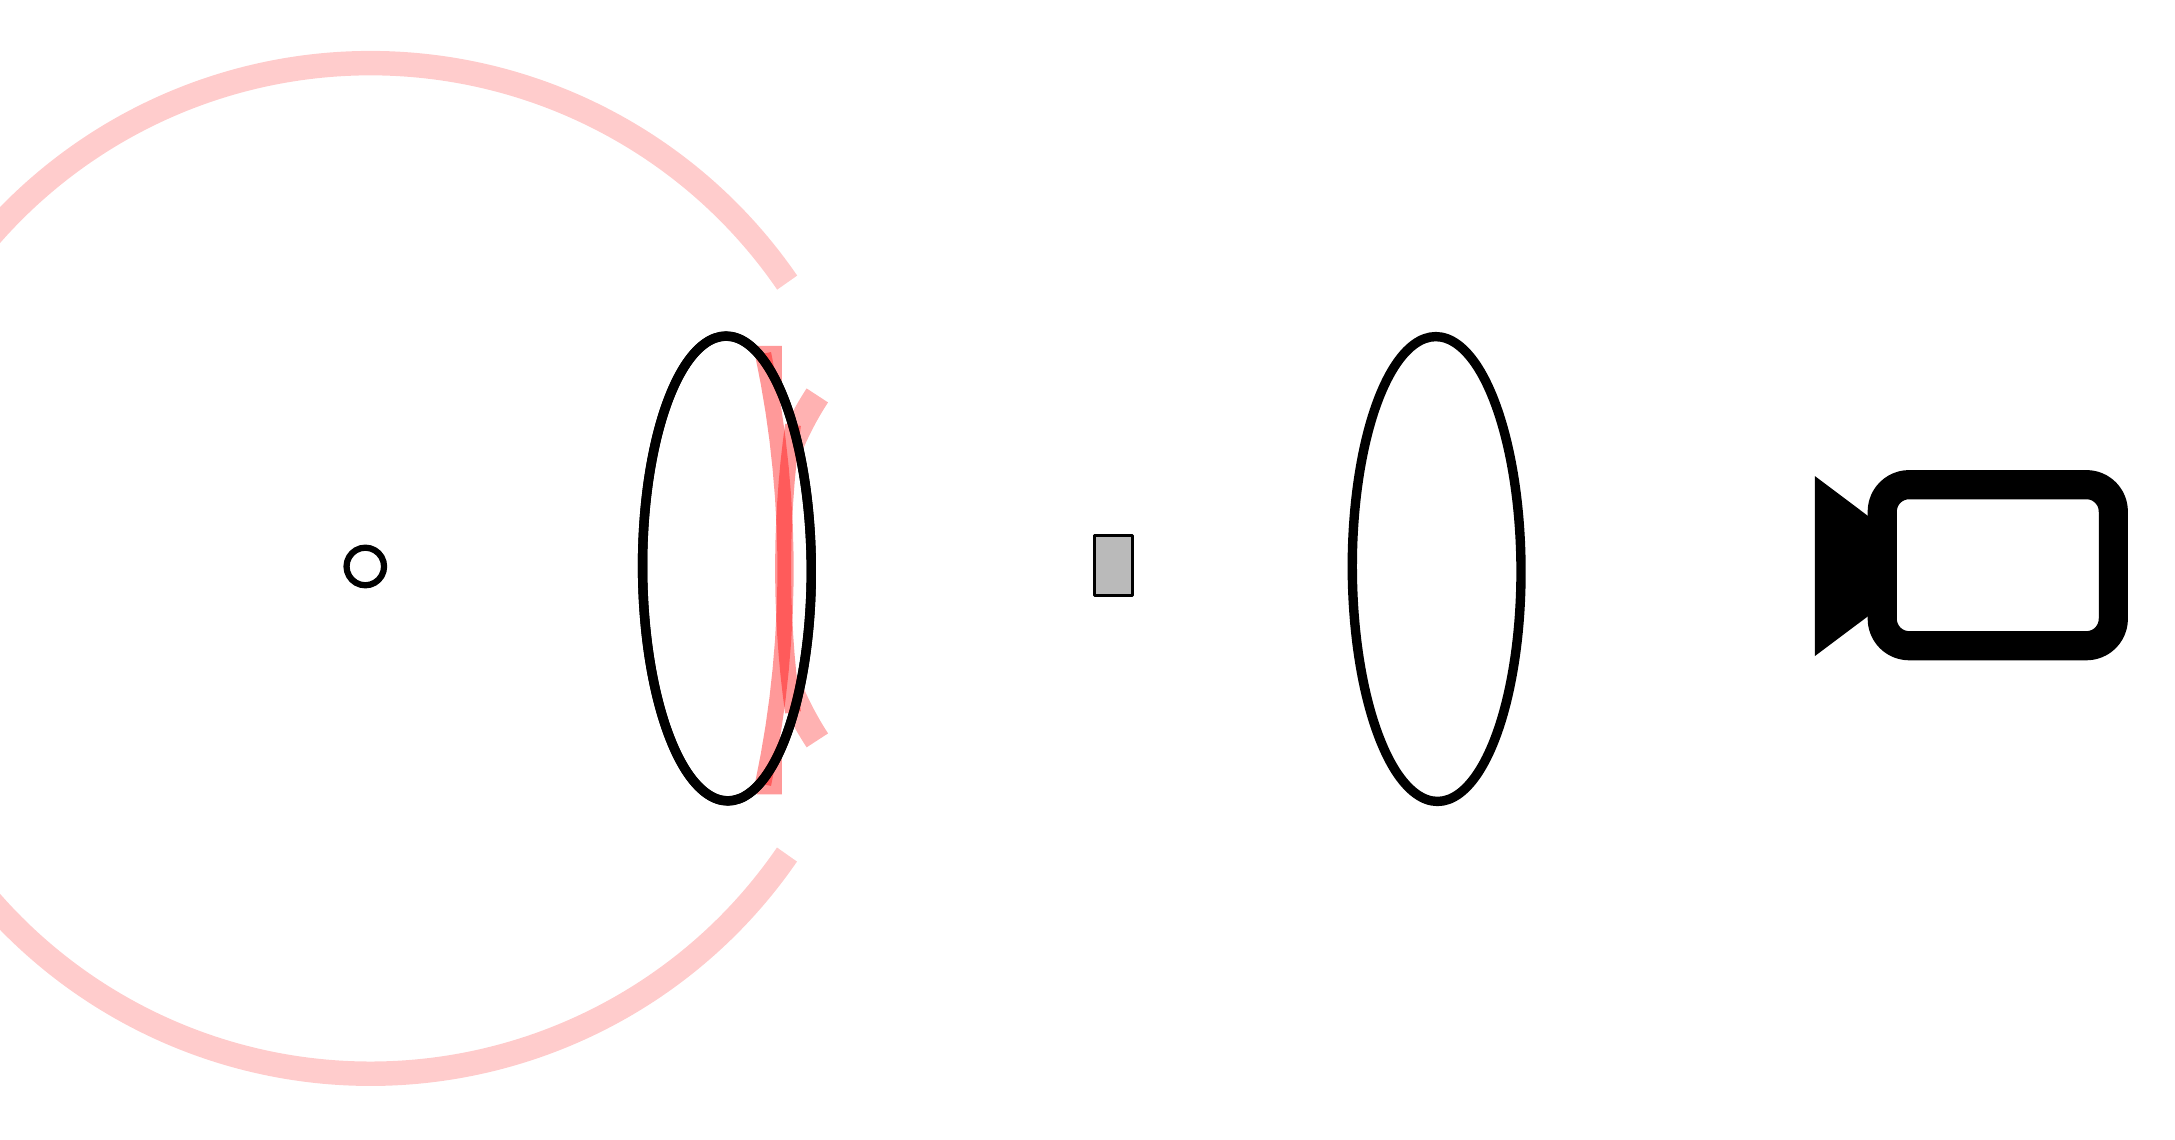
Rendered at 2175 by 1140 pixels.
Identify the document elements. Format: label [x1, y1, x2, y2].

text_box [648, 341, 806, 796]
text_box [1882, 484, 2114, 646]
text_box [1814, 476, 1875, 657]
text_box [0, 0, 1747, 1140]
text_box [766, 774, 774, 786]
text_box [765, 352, 774, 365]
